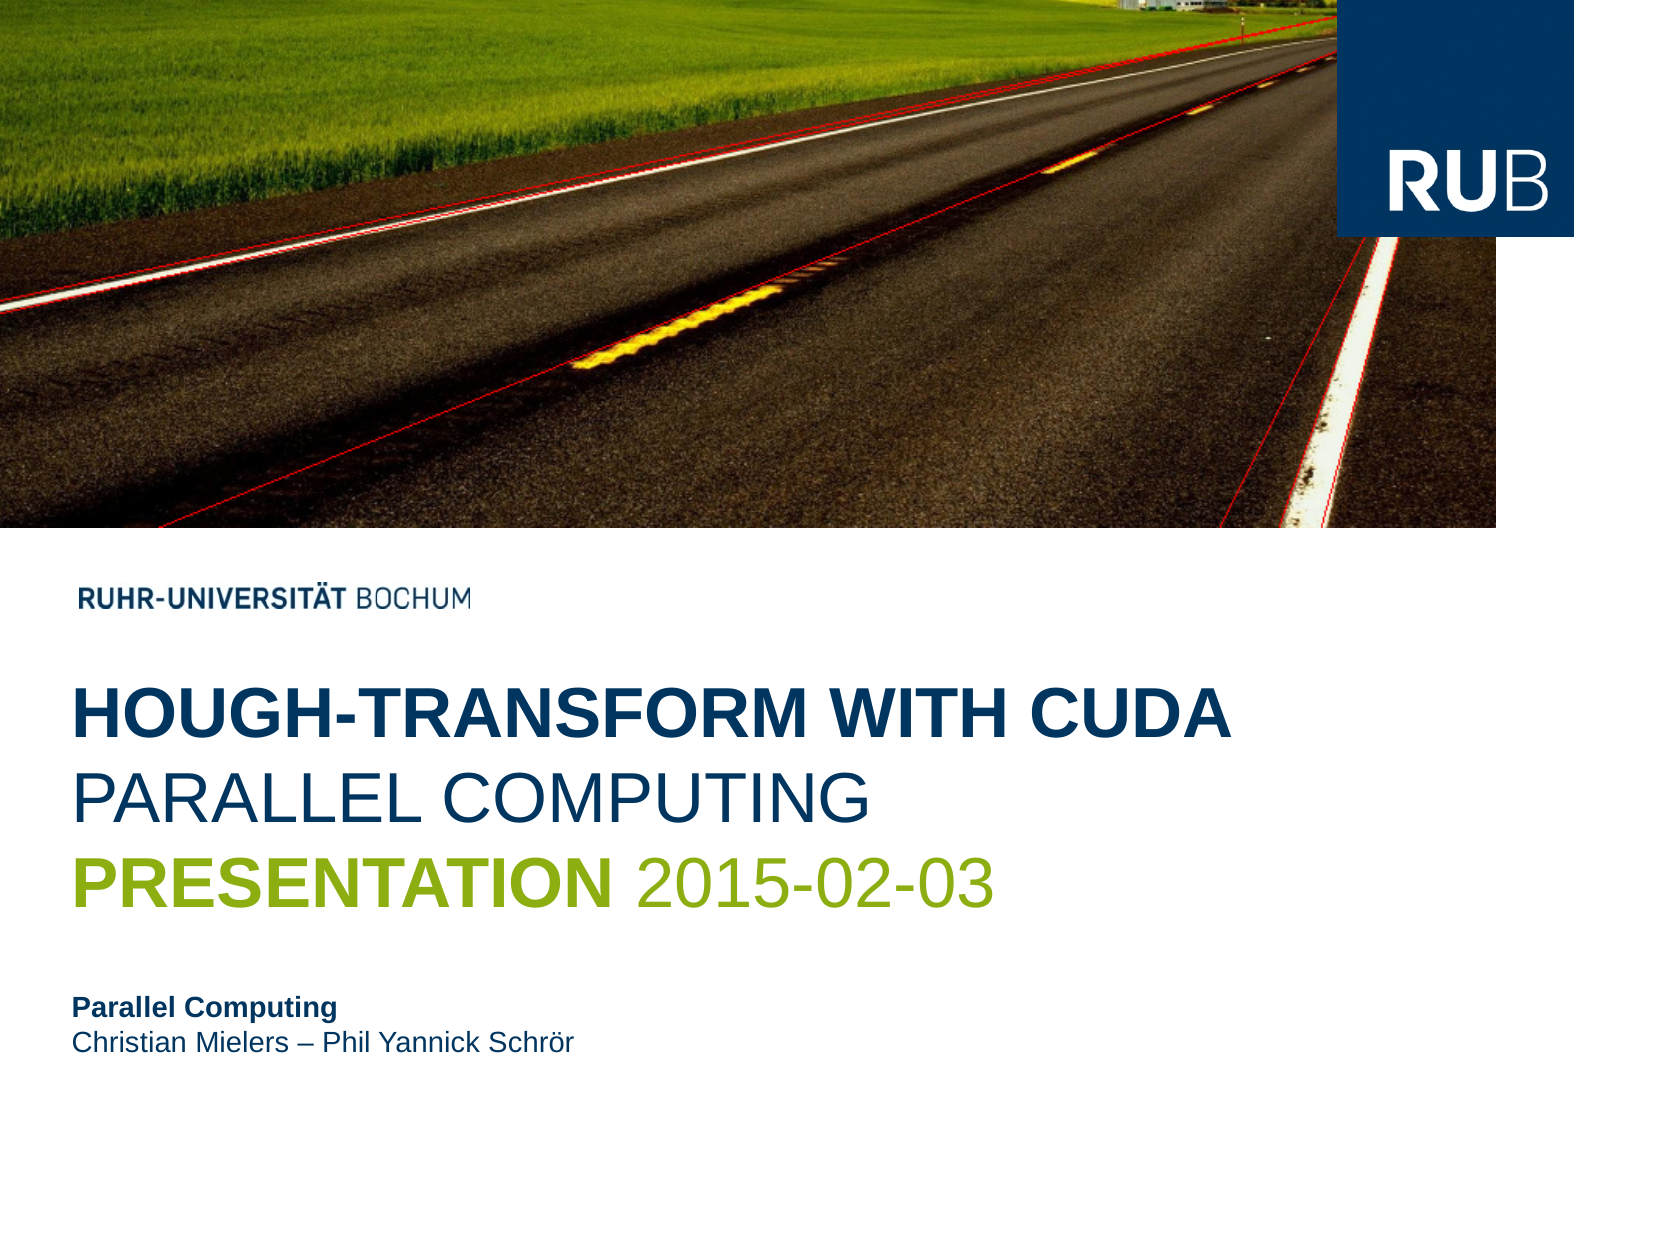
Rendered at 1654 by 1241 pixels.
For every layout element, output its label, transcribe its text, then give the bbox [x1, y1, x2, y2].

picture [79, 582, 470, 609]
text_box Parallel Computing Christian Mielers – Phil Yannick Schrör [71, 988, 1255, 1059]
picture [0, 0, 1574, 528]
text_box HOUGH-TRANSFORM WITH CUDA PARALLEL COMPUTING PRESENTATION 2015-02-03 [71, 667, 1470, 922]
